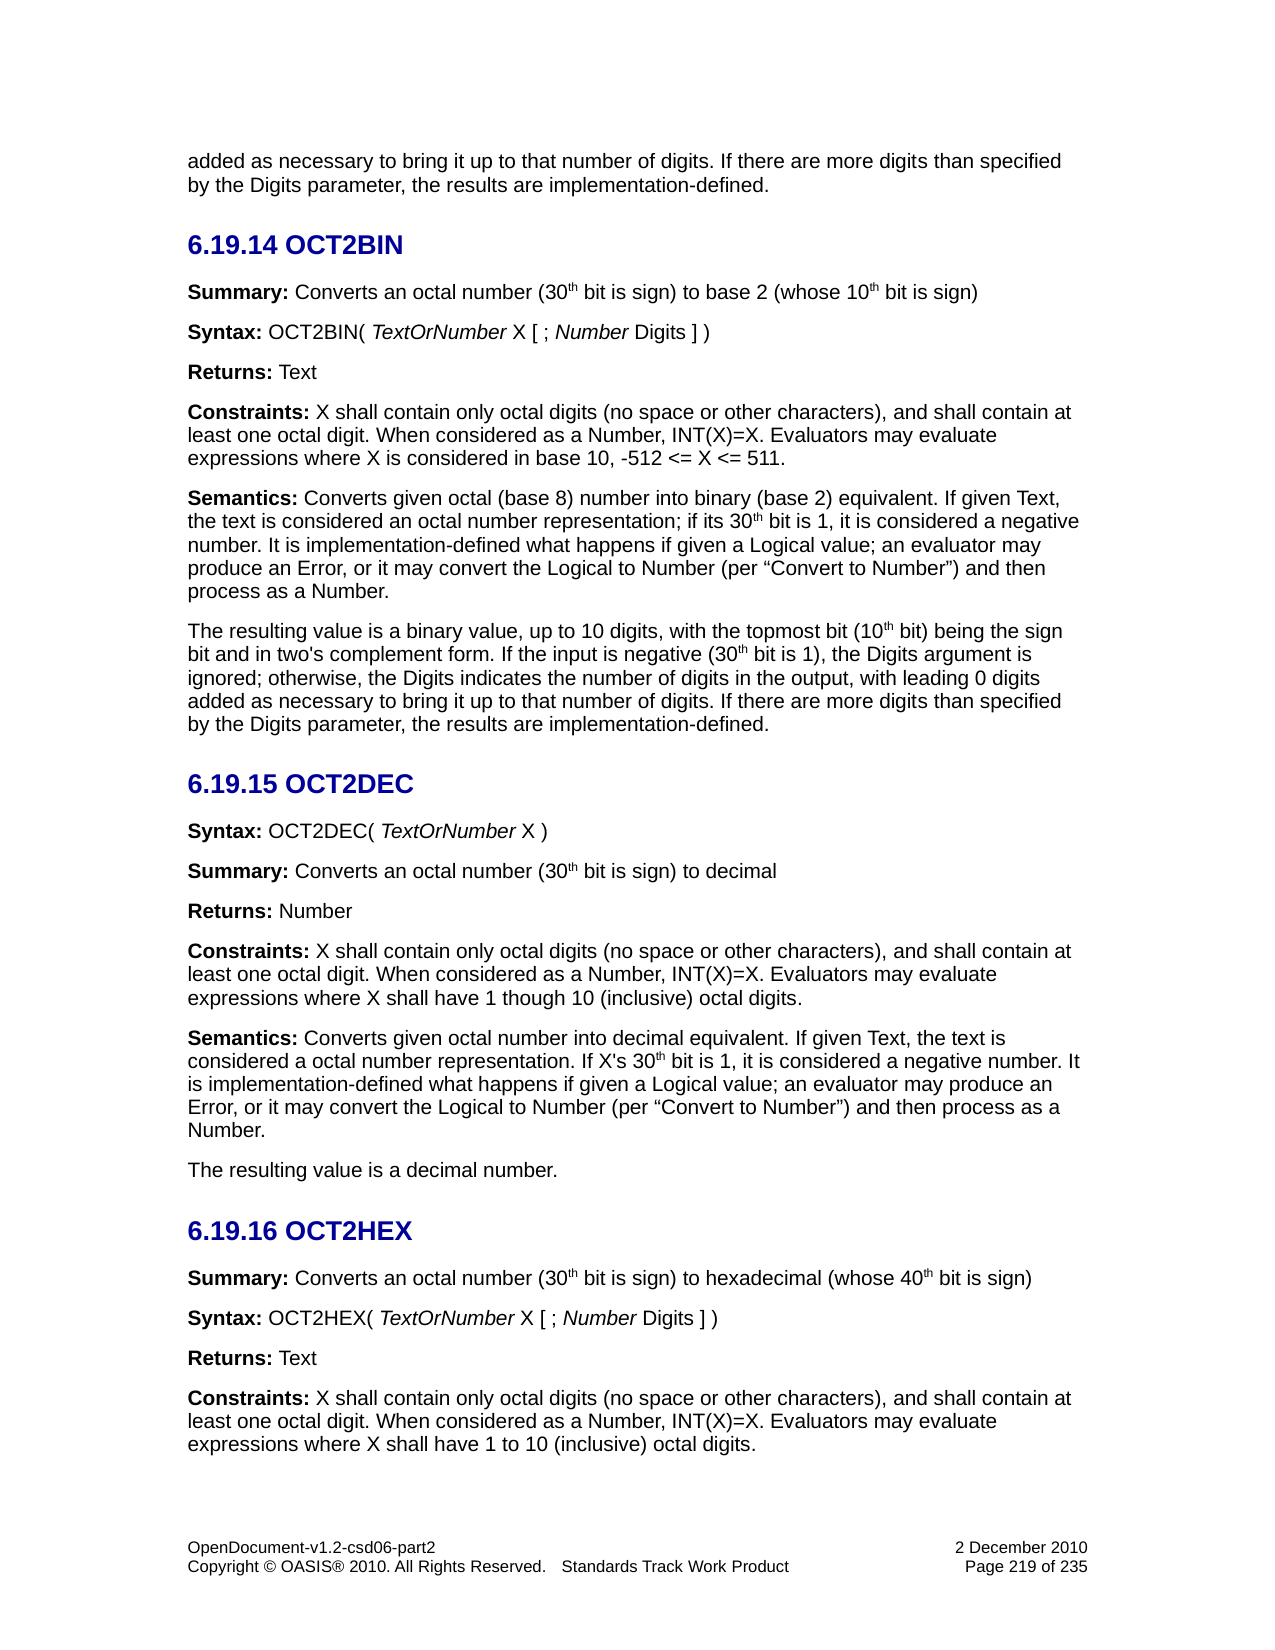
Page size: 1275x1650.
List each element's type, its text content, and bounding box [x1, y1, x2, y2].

text Returns: Text [187, 1346, 1088, 1370]
text Returns: Number [187, 900, 1088, 923]
text Semantics: Converts given octal (base 8) number into binary (base 2) equivalent. If given Text, the text is considered an octal number representation; if its 30th bit is 1, it is considered a negative number. It is implementation-defined what happens if given a Logical value; an evaluator may produce an Error, or it may convert the Logical to Number (per “Convert to Number”) and then process as a Number. [187, 487, 1088, 603]
text Syntax: OCT2DEC( TextOrNumber X ) [187, 820, 1088, 843]
text The resulting value is a decimal number. [187, 1159, 1088, 1182]
text Returns: Text [187, 361, 1088, 384]
text Syntax: OCT2HEX( TextOrNumber X [ ; Number Digits ] ) [187, 1307, 1088, 1330]
text added as necessary to bring it up to that number of digits. If there are more digits than specified by the Digits parameter, the results are implementation-defined. [187, 150, 1088, 196]
text Summary: Converts an octal number (30th bit is sign) to hexadecimal (whose 40th bit is sign) [187, 1267, 1088, 1290]
text Constraints: X shall contain only octal digits (no space or other characters), and shall contain at least one octal digit. When considered as a Number, INT(X)=X. Evaluators may evaluate expressions where X is considered in base 10, -512 <= X <= 511. [187, 401, 1088, 470]
text Constraints: X shall contain only octal digits (no space or other characters), and shall contain at least one octal digit. When considered as a Number, INT(X)=X. Evaluators may evaluate expressions where X shall have 1 though 10 (inclusive) octal digits. [187, 940, 1088, 1009]
subtitle OCT2HEX [187, 1216, 1088, 1246]
text Summary: Converts an octal number (30th bit is sign) to base 2 (whose 10th bit is sign) [187, 281, 1088, 304]
text Syntax: OCT2BIN( TextOrNumber X [ ; Number Digits ] ) [187, 321, 1088, 344]
text Summary: Converts an octal number (30th bit is sign) to decimal [187, 860, 1088, 883]
subtitle OCT2DEC [187, 769, 1088, 799]
text The resulting value is a binary value, up to 10 digits, with the topmost bit (10th bit) being the sign bit and in two's complement form. If the input is negative (30th bit is 1), the Digits argument is ignored; otherwise, the Digits indicates the number of digits in the output, with leading 0 digits added as necessary to bring it up to that number of digits. If there are more digits than specified by the Digits parameter, the results are implementation-defined. [187, 620, 1088, 736]
text Semantics: Converts given octal number into decimal equivalent. If given Text, the text is considered a octal number representation. If X's 30th bit is 1, it is considered a negative number. It is implementation-defined what happens if given a Logical value; an evaluator may produce an Error, or it may convert the Logical to Number (per “Convert to Number”) and then process as a Number. [187, 1026, 1088, 1142]
subtitle OCT2BIN [187, 230, 1088, 260]
text Constraints: X shall contain only octal digits (no space or other characters), and shall contain at least one octal digit. When considered as a Number, INT(X)=X. Evaluators may evaluate expressions where X shall have 1 to 10 (inclusive) octal digits. [187, 1386, 1088, 1456]
